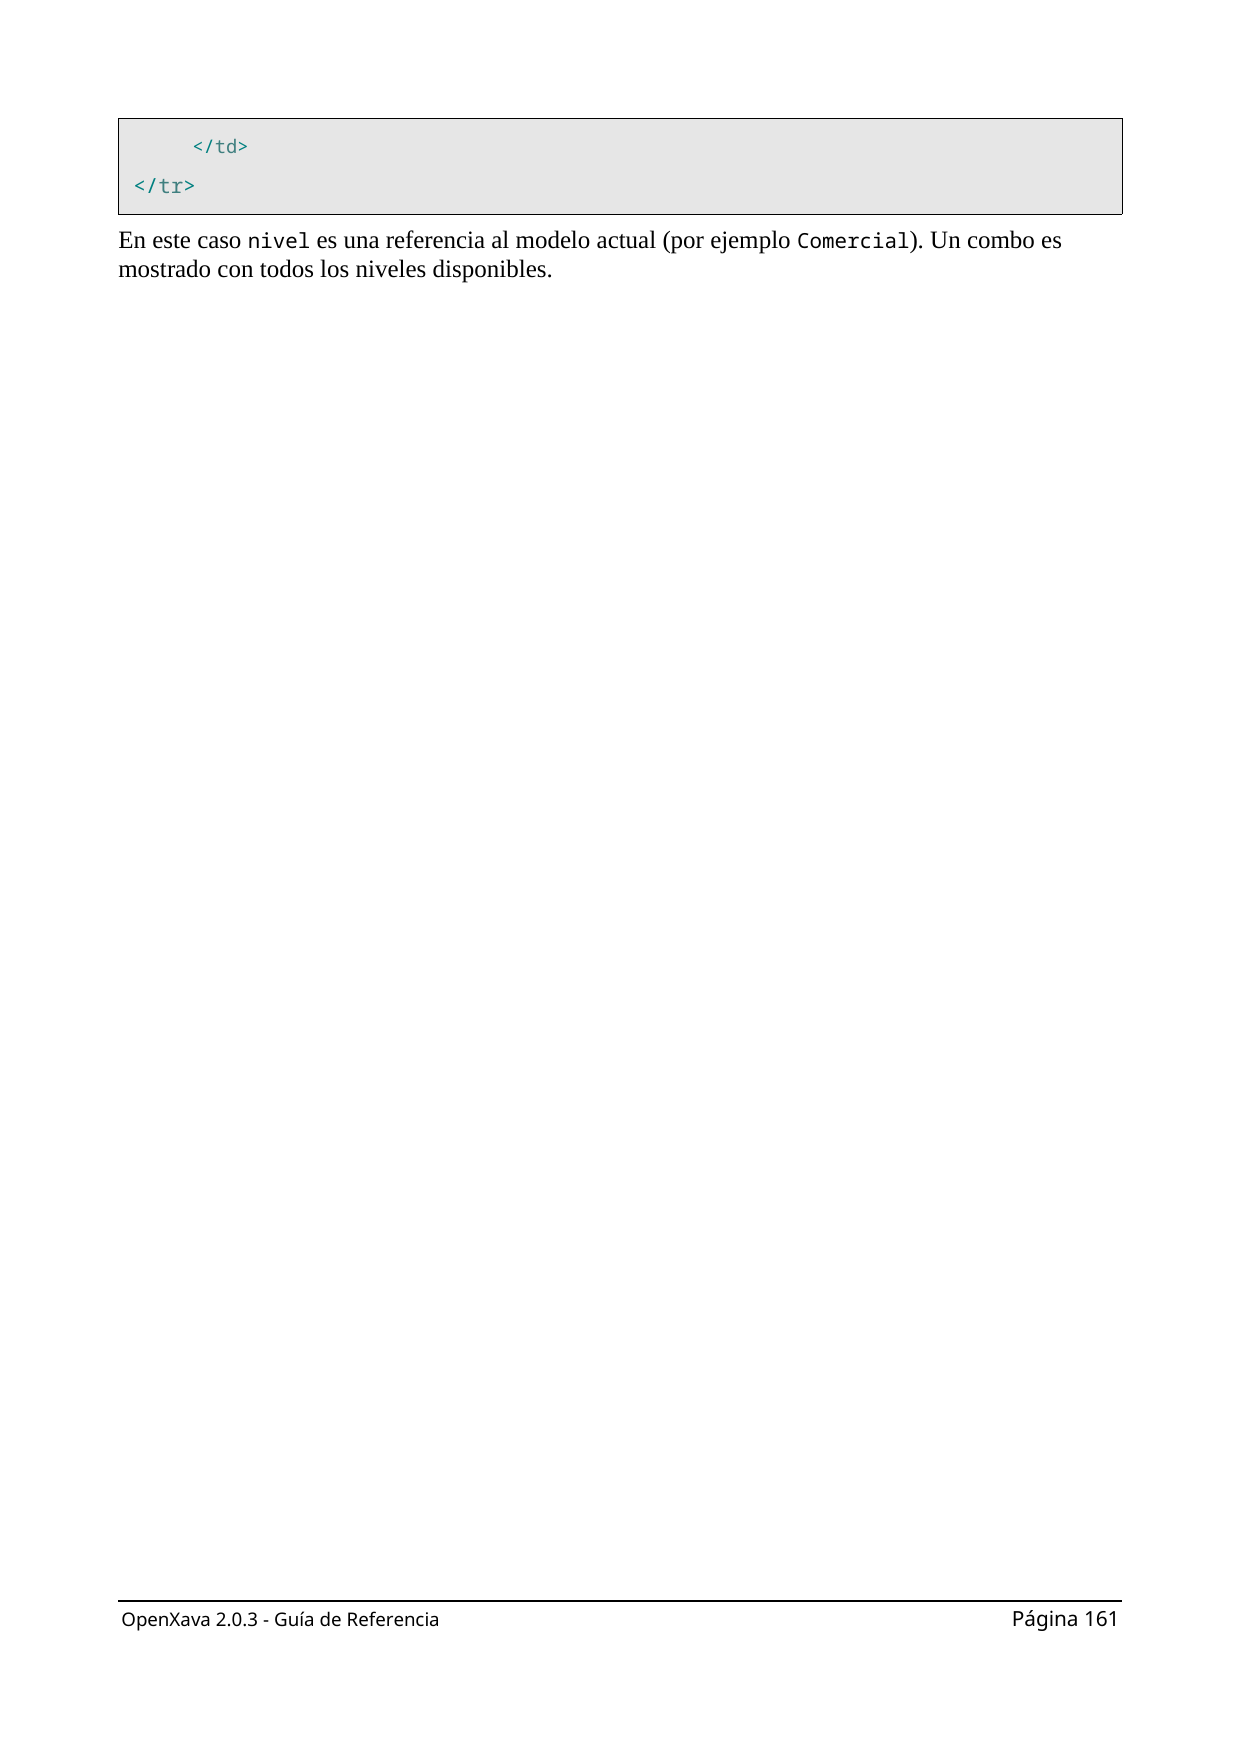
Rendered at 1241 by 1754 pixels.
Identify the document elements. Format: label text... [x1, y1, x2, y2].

text </td> [119, 119, 1122, 156]
text </tr> [119, 156, 1122, 214]
text En este caso nivel es una referencia al modelo actual (por ejemplo Comercial). Un combo es mostrado con todos los niveles disponibles. [118, 227, 1122, 283]
